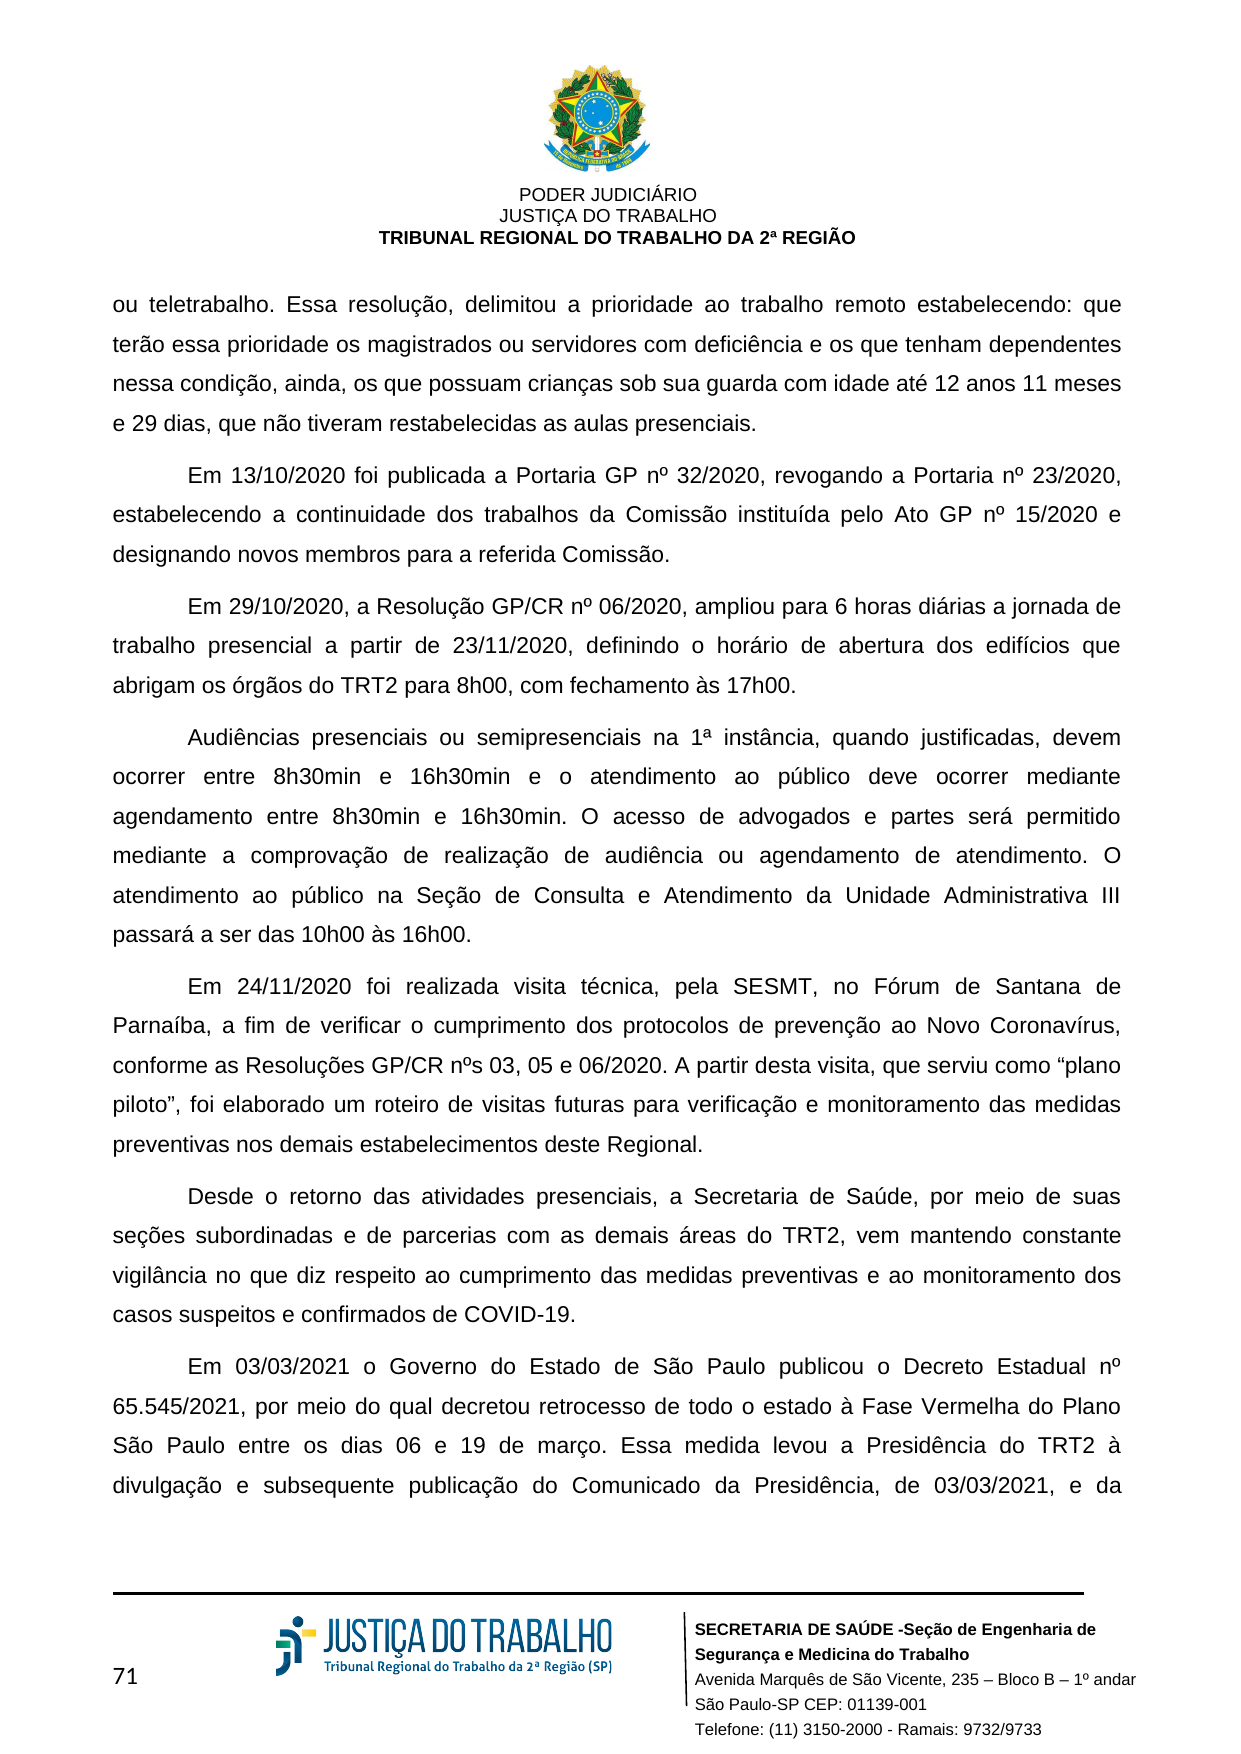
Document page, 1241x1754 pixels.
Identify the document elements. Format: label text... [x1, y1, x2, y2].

text Audiências presenciais ou semipresenciais na 1ª instância, quando justificadas, devem ocorrer entre 8h30min e 16h30min e o atendimento ao público deve ocorrer mediante agendamento entre 8h30min e 16h30min. O acesso de advogados e partes será permitido mediante a comprovação de realização de audiência ou agendamento de atendimento. O atendimento ao público na Seção de Consulta e Atendimento da Unidade Administrativa III passará a ser das 10h00 às 16h00. [112, 724, 1122, 947]
text Desde o retorno das atividades presenciais, a Secretaria de Saúde, por meio de suas seções subordinadas e de parcerias com as demais áreas do TRT2, vem mantendo constante vigilância no que diz respeito ao cumprimento das medidas preventivas e ao monitoramento dos casos suspeitos e confirmados de COVID-19. [112, 1183, 1122, 1328]
text ou teletrabalho. Essa resolução, delimitou a prioridade ao trabalho remoto estabelecendo: que terão essa prioridade os magistrados ou servidores com deficiência e os que tenham dependentes nessa condição, ainda, os que possuam crianças sob sua guarda com idade até 12 anos 11 meses e 29 dias, que não tiveram restabelecidas as aulas presenciais. [112, 291, 1122, 436]
text Em 29/10/2020, a Resolução GP/CR nº 06/2020, ampliou para 6 horas diárias a jornada de trabalho presencial a partir de 23/11/2020, definindo o horário de abertura dos edifícios que abrigam os órgãos do TRT2 para 8h00, com fechamento às 17h00. [112, 593, 1122, 698]
picture [276, 1616, 612, 1676]
picture [543, 65, 650, 172]
text Em 13/10/2020 foi publicada a Portaria GP nº 32/2020, revogando a Portaria nº 23/2020, estabelecendo a continuidade dos trabalhos da Comissão instituída pelo Ato GP nº 15/2020 e designando novos membros para a referida Comissão. [112, 462, 1122, 567]
text Em 24/11/2020 foi realizada visita técnica, pela SESMT, no Fórum de Santana de Parnaíba, a fim de verificar o cumprimento dos protocolos de prevenção ao Novo Coronavírus, conforme as Resoluções GP/CR nºs 03, 05 e 06/2020. A partir desta visita, que serviu como “plano piloto”, foi elaborado um roteiro de visitas futuras para verificação e monitoramento das medidas preventivas nos demais estabelecimentos deste Regional. [112, 973, 1122, 1157]
text Em 03/03/2021 o Governo do Estado de São Paulo publicou o Decreto Estadual nº 65.545/2021, por meio do qual decretou retrocesso de todo o estado à Fase Vermelha do Plano São Paulo entre os dias 06 e 19 de março. Essa medida levou a Presidência do TRT2 à divulgação e subsequente publicação do Comunicado da Presidência, de 03/03/2021, e da [112, 1353, 1122, 1498]
